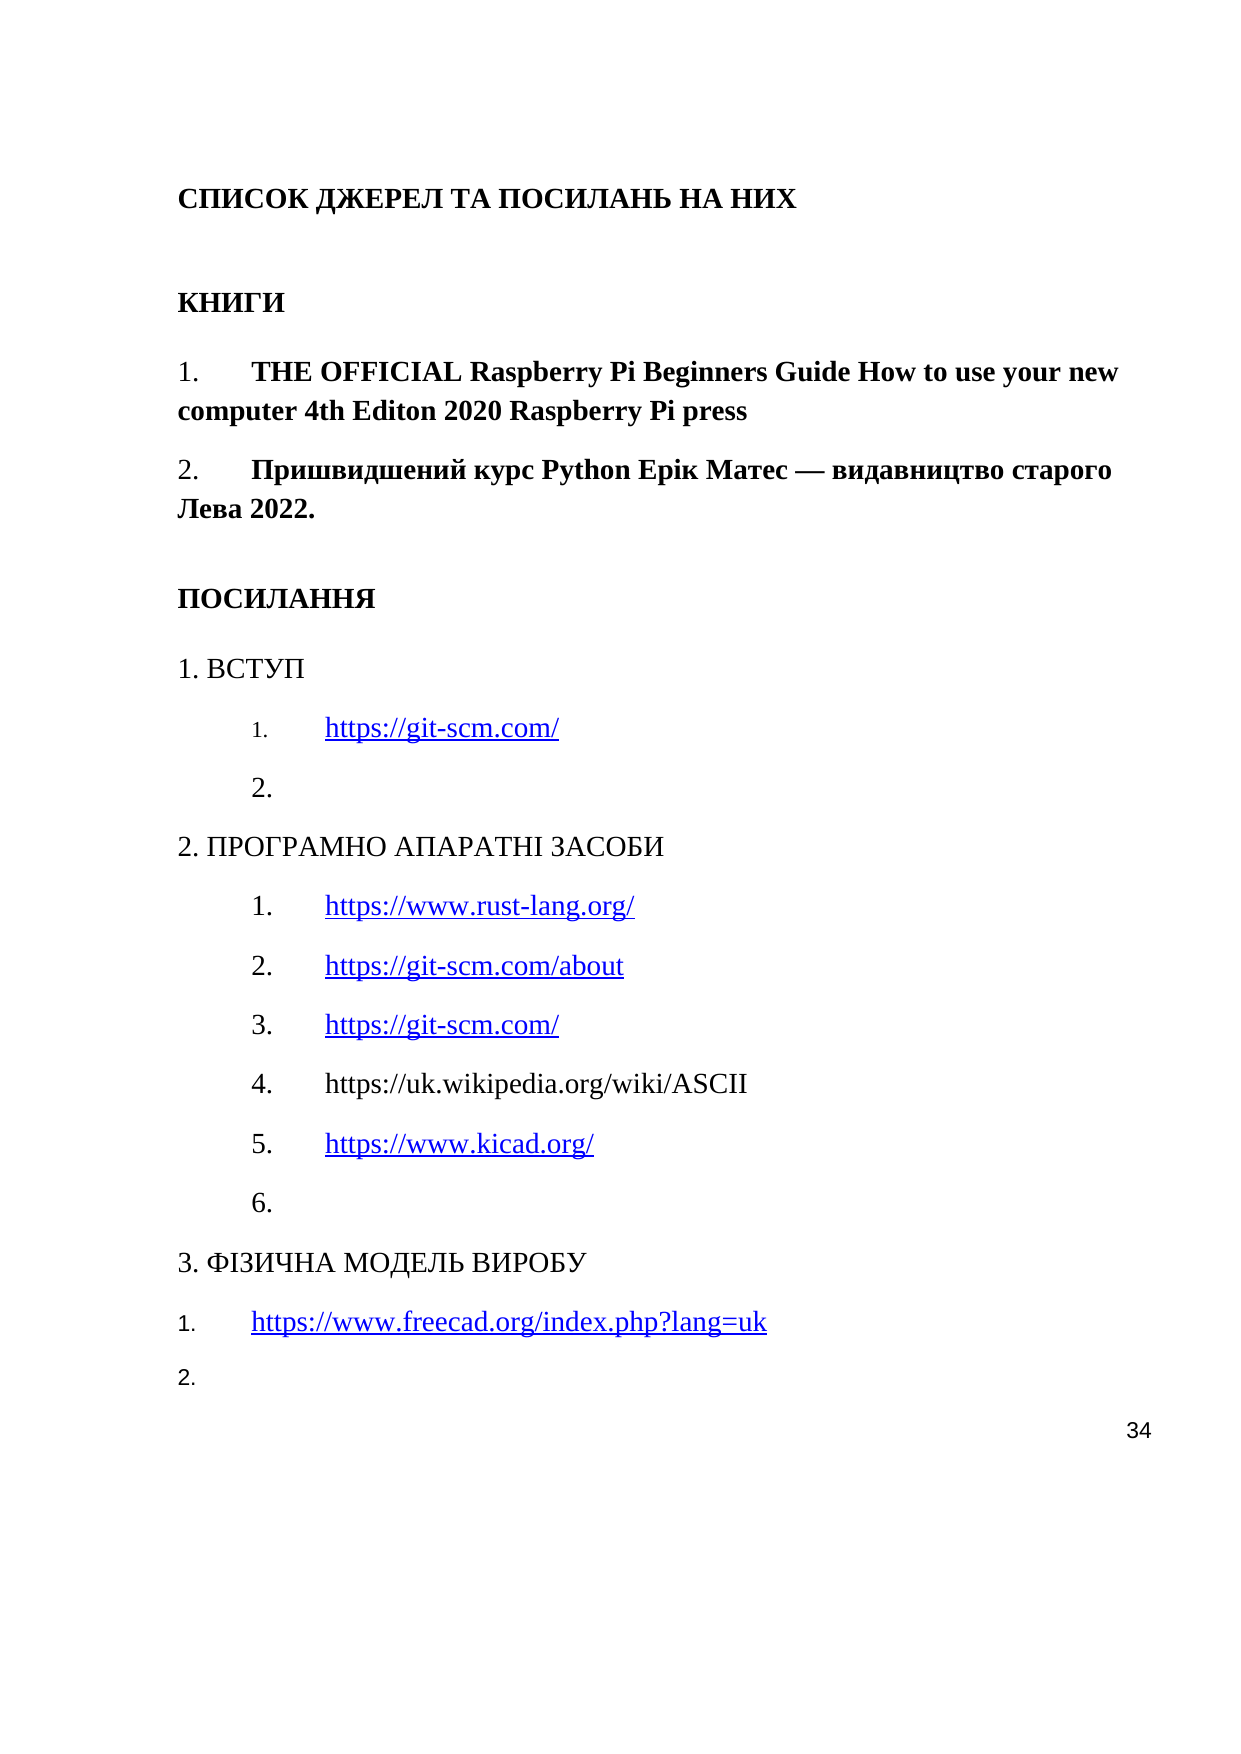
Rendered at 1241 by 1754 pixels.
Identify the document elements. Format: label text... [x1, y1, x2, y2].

list Пришвидшений курс Python Ерік Матес — видавництво старого Лева 2022. [177, 452, 1152, 524]
text СПИСОК ДЖЕРЕЛ ТА ПОСИЛАНЬ НА НИХ [177, 181, 1152, 215]
list https://git-scm.com/about [251, 948, 1152, 981]
list https://www.kicad.org/ [251, 1126, 1152, 1159]
list https://www.freecad.org/index.php?lang=uk [177, 1304, 1152, 1338]
text КНИГИ [177, 285, 1152, 318]
list https://git-scm.com/ [251, 1007, 1152, 1041]
text ПОСИЛАННЯ [177, 581, 1152, 615]
list THE OFFICIAL Raspberry Pi Beginners Guide How to use your new computer 4th Editon 2020 Raspberry Pi press [177, 354, 1152, 426]
list https://uk.wikipedia.org/wiki/ASCII [251, 1067, 1152, 1100]
text 3. ФІЗИЧНА МОДЕЛЬ ВИРОБУ [177, 1245, 1152, 1278]
list https://www.rust-lang.org/ [251, 888, 1152, 922]
text 1. ВСТУП [177, 651, 1152, 684]
text 2. ПРОГРАМНО АПАРАТНІ ЗАСОБИ [177, 829, 1152, 863]
list https://git-scm.com/ [251, 710, 1152, 744]
